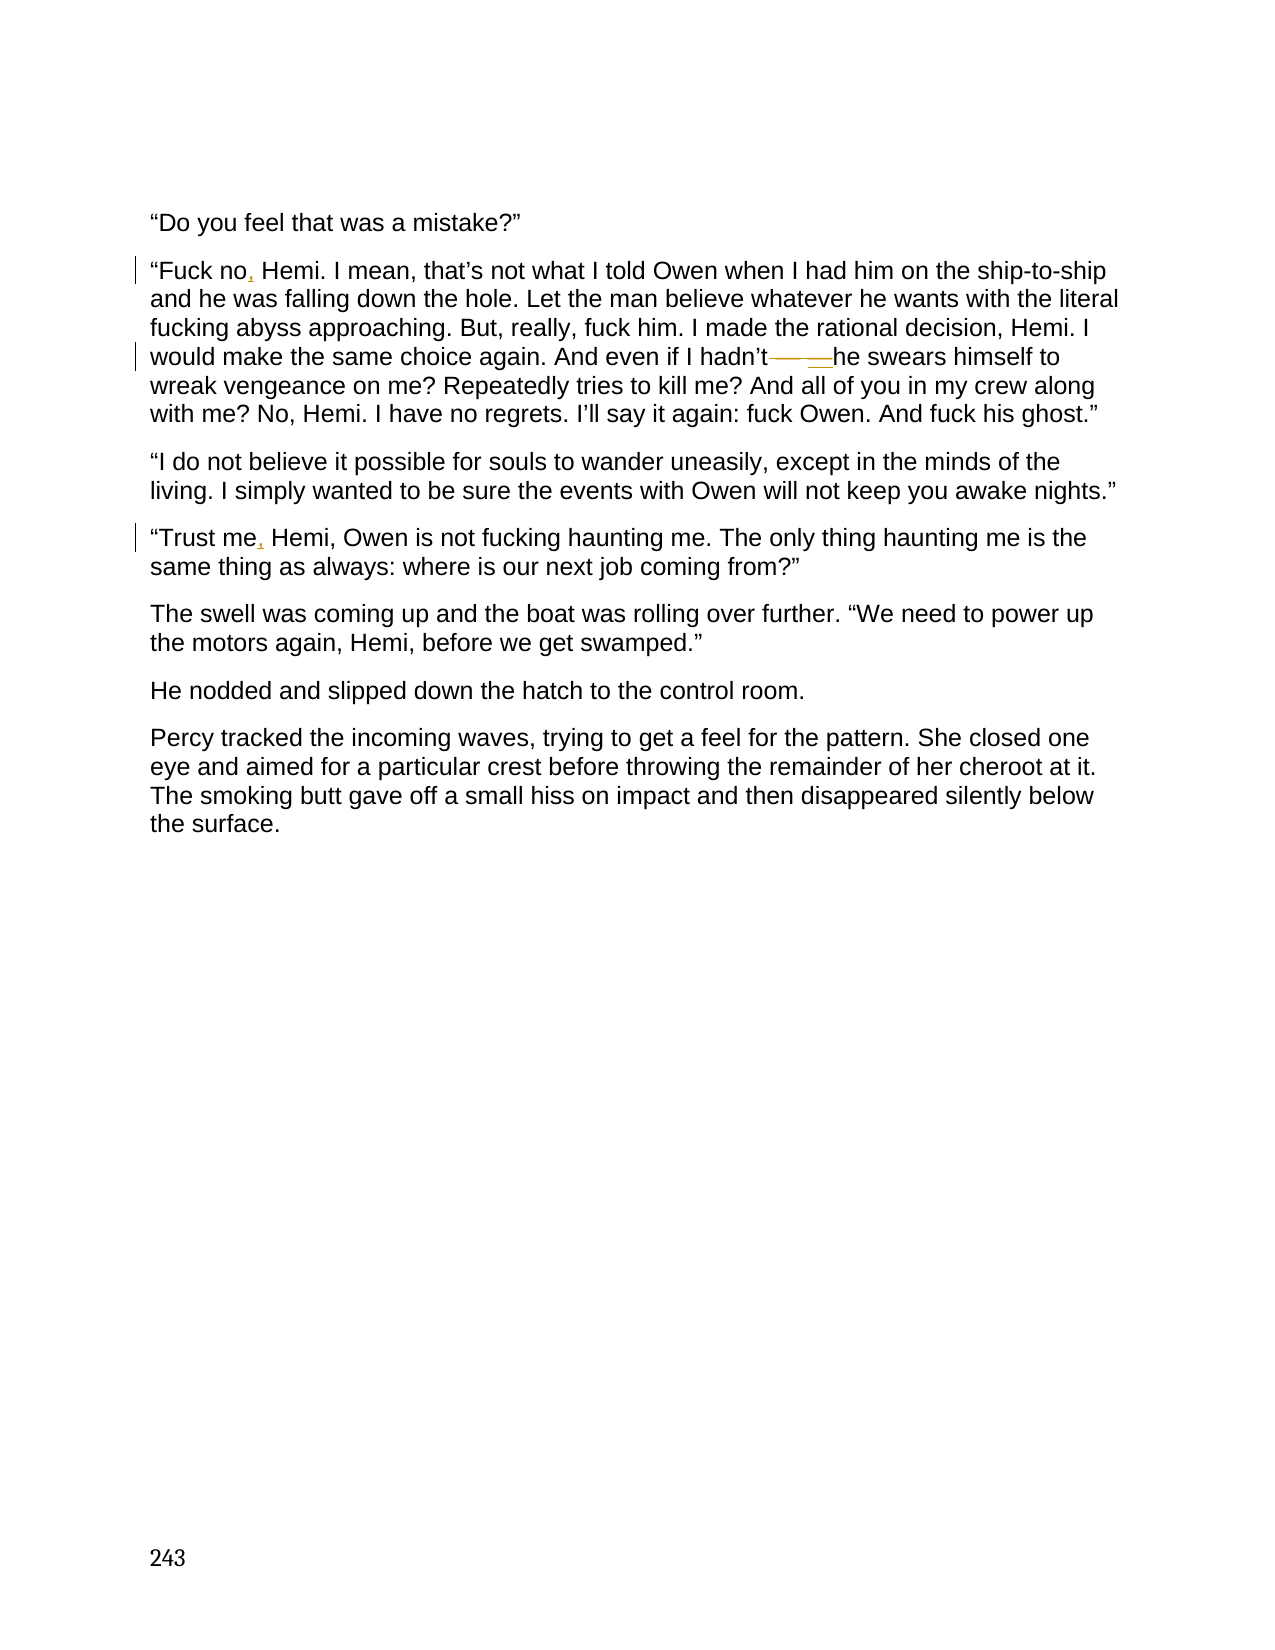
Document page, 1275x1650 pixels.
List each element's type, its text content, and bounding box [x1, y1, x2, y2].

text The swell was coming up and the boat was rolling over further. “We need to power up the motors again, Hemi, before we get swamped.” [150, 599, 1125, 657]
text Percy tracked the incoming waves, trying to get a feel for the pattern. She closed one eye and aimed for a particular crest before throwing the remainder of her cheroot at it. The smoking butt gave off a small hiss on impact and then disappeared silently below the surface. [150, 723, 1125, 838]
text He nodded and slipped down the hatch to the control room. [150, 676, 1125, 704]
text “Fuck no, Hemi. I mean, that’s not what I told Owen when I had him on the ship-to-ship and he was falling down the hole. Let the man believe whatever he wants with the literal fucking abyss approaching. But, really, fuck him. I made the rational decision, Hemi. I would make the same choice again. And even if I hadn’t—he swears himself to wreak vengeance on me? Repeatedly tries to kill me? And all of you in my crew along with me? No, Hemi. I have no regrets. I’ll say it again: fuck Owen. And fuck his ghost.” [150, 256, 1125, 428]
text “Do you feel that was a mistake?” [150, 208, 1125, 237]
text “I do not believe it possible for souls to wander uneasily, except in the minds of the living. I simply wanted to be sure the events with Owen will not keep you awake nights.” [150, 447, 1125, 504]
text “Trust me, Hemi, Owen is not fucking haunting me. The only thing haunting me is the same thing as always: where is our next job coming from?” [150, 523, 1125, 581]
